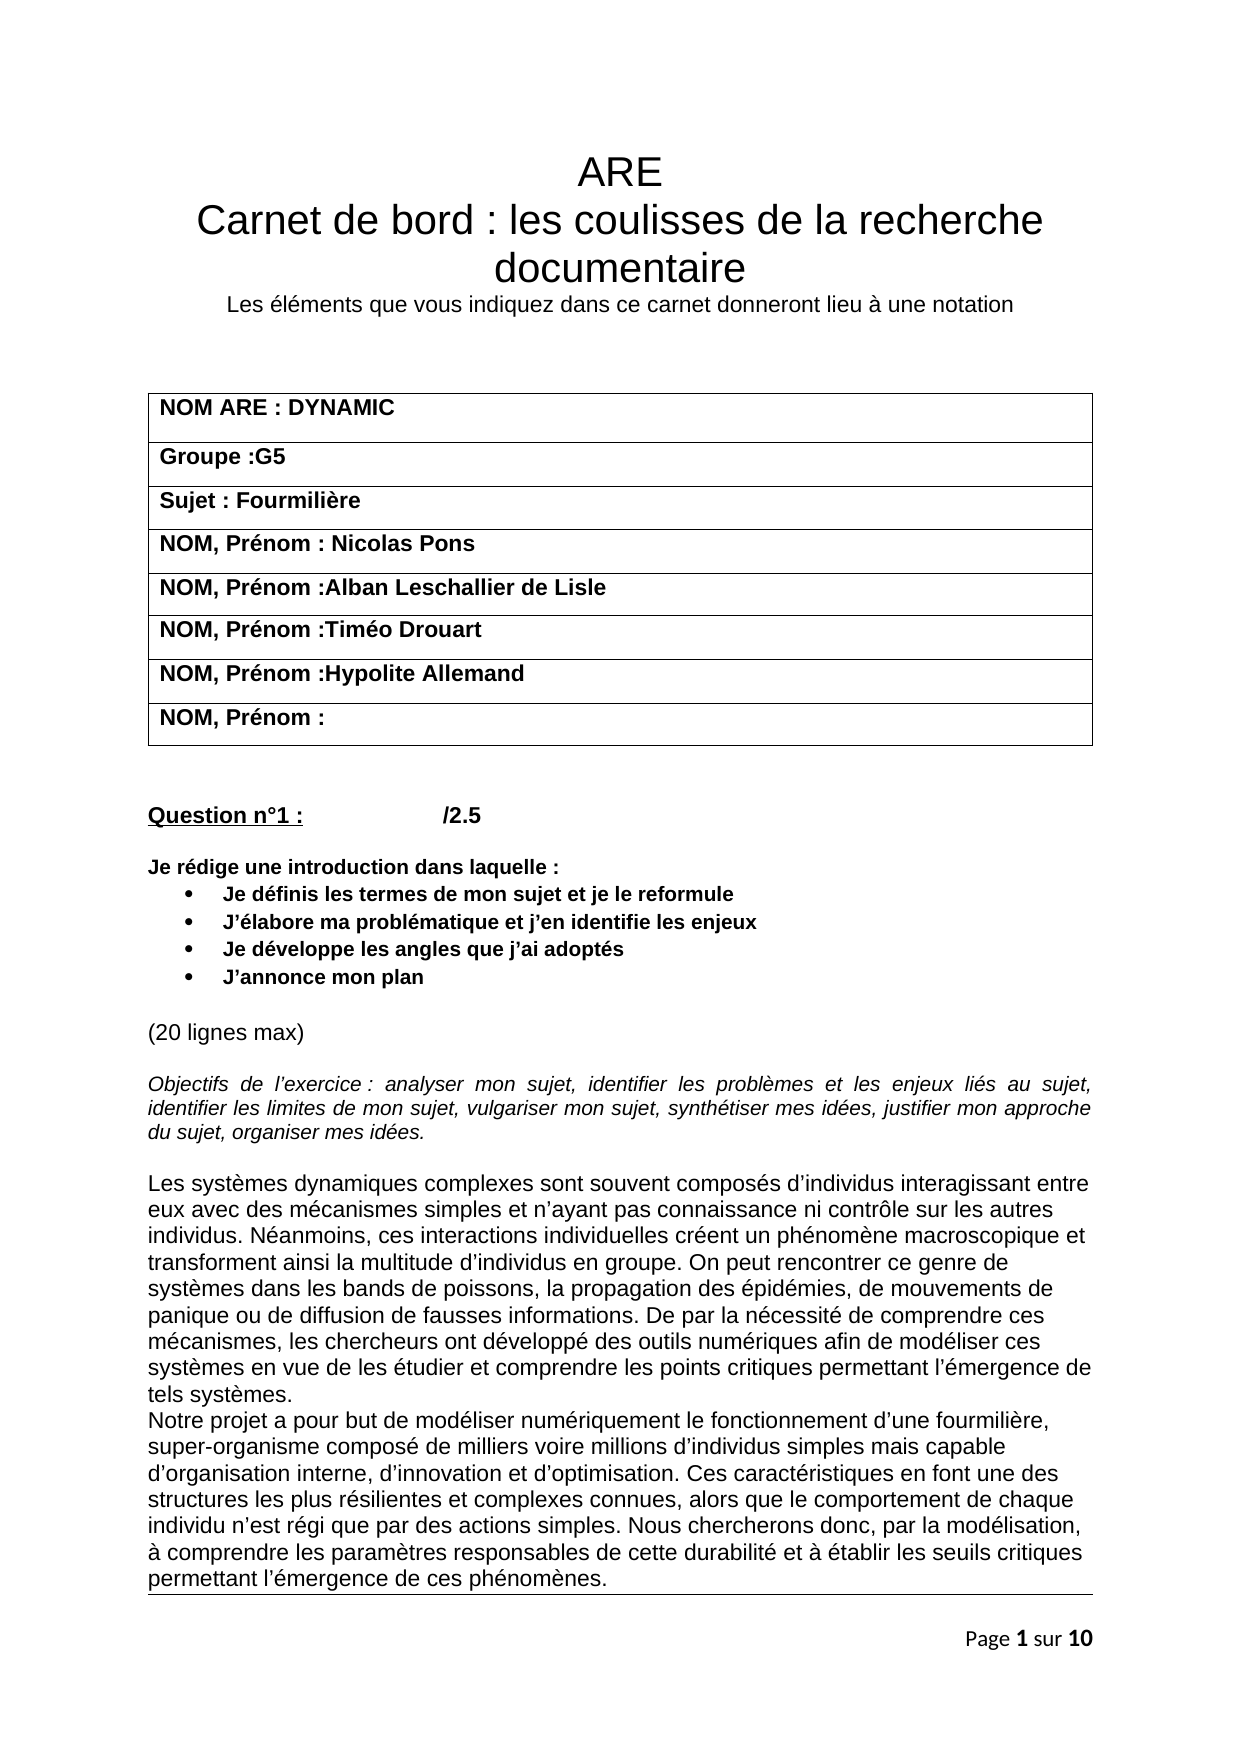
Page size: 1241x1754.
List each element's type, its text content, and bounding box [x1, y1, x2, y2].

list Je développe les angles que j’ai adoptés [185, 937, 1093, 961]
text (20 lignes max) [148, 1019, 1093, 1045]
table_cell NOM, Prénom : [149, 704, 1092, 745]
text Question n°1 : /2.5 [148, 802, 1093, 828]
table_cell Sujet : Fourmilière [149, 487, 1092, 529]
text Objectifs de l’exercice : analyser mon sujet, identifier les problèmes et les enjeux liés au sujet, identifier les limites de mon sujet, vulgariser mon sujet, synthétiser mes idées, justifier mon approche du sujet, organiser mes idées. [148, 1072, 1093, 1143]
list J’annonce mon plan [185, 965, 1093, 989]
table_cell NOM, Prénom :Alban Leschallier de Lisle [149, 574, 1092, 615]
text Notre projet a pour but de modéliser numériquement le fonctionnement d’une fourmilière, super-organisme composé de milliers voire millions d’individus simples mais capable d’organisation interne, d’innovation et d’optimisation. Ces caractéristiques en font une des structures les plus résilientes et complexes connues, alors que le comportement de chaque individu n’est régi que par des actions simples. Nous chercherons donc, par la modélisation, à comprendre les paramètres responsables de cette durabilité et à établir les seuils critiques permettant l’émergence de ces phénomènes. [148, 1407, 1093, 1594]
table_cell NOM, Prénom : Nicolas Pons [149, 530, 1092, 572]
list J’élabore ma problématique et j’en identifie les enjeux [185, 910, 1093, 934]
table_cell NOM, Prénom :Hypolite Allemand [149, 660, 1092, 703]
text Carnet de bord : les coulisses de la recherche documentaire [148, 196, 1093, 291]
text Les systèmes dynamiques complexes sont souvent composés d’individus interagissant entre eux avec des mécanismes simples et n’ayant pas connaissance ni contrôle sur les autres individus. Néanmoins, ces interactions individuelles créent un phénomène macroscopique et transforment ainsi la multitude d’individus en groupe. On peut rencontrer ce genre de systèmes dans les bands de poissons, la propagation des épidémies, de mouvements de panique ou de diffusion de fausses informations. De par la nécessité de comprendre ces mécanismes, les chercheurs ont développé des outils numériques afin de modéliser ces systèmes en vue de les étudier et comprendre les points critiques permettant l’émergence de tels systèmes. [148, 1170, 1093, 1407]
text ARE [148, 148, 1093, 196]
table_cell NOM, Prénom :Timéo Drouart [149, 616, 1092, 659]
list Je définis les termes de mon sujet et je le reformule [185, 882, 1093, 906]
text Les éléments que vous indiquez dans ce carnet donneront lieu à une notation [148, 291, 1093, 318]
table_cell Groupe :G5 [149, 443, 1092, 486]
table_header NOM ARE : DYNAMIC [149, 394, 1092, 442]
text Je rédige une introduction dans laquelle : [148, 854, 1093, 878]
